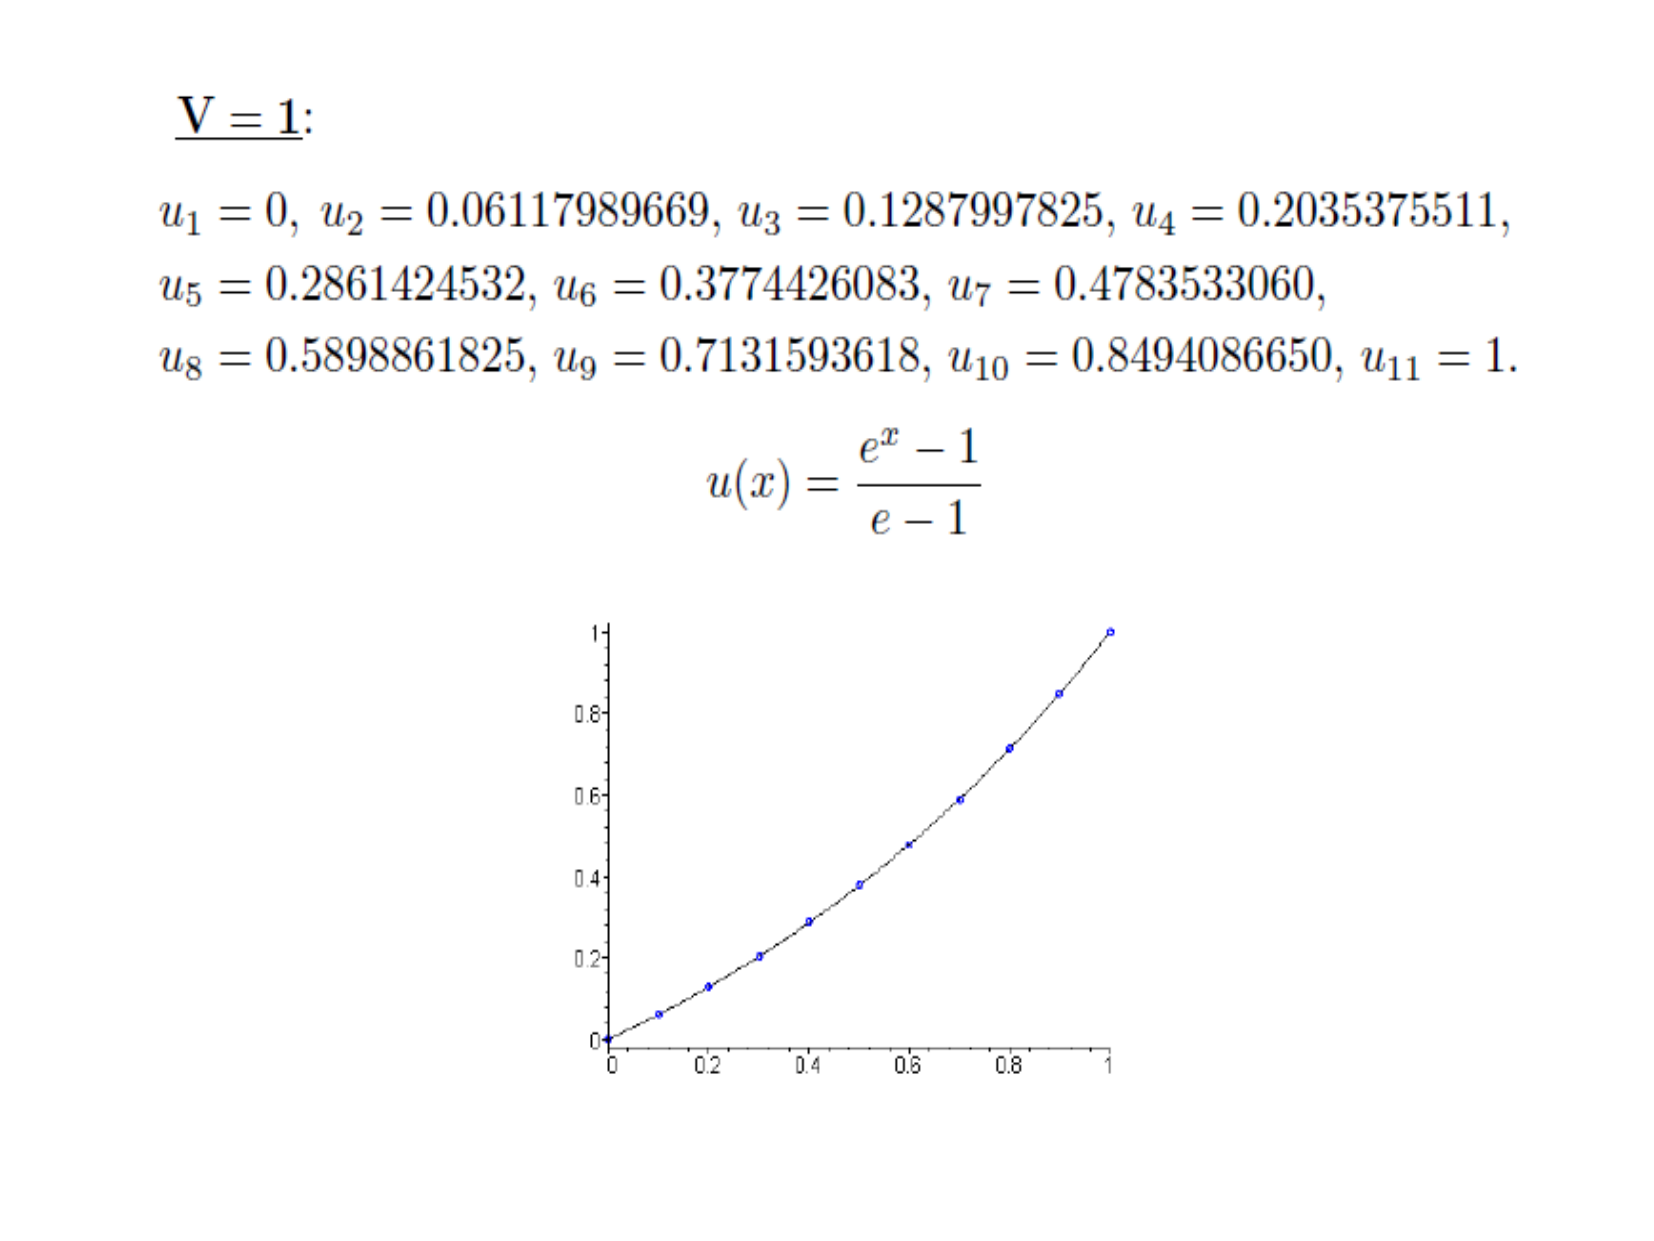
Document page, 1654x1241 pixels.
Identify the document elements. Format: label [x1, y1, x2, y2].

picture [147, 59, 1536, 1152]
